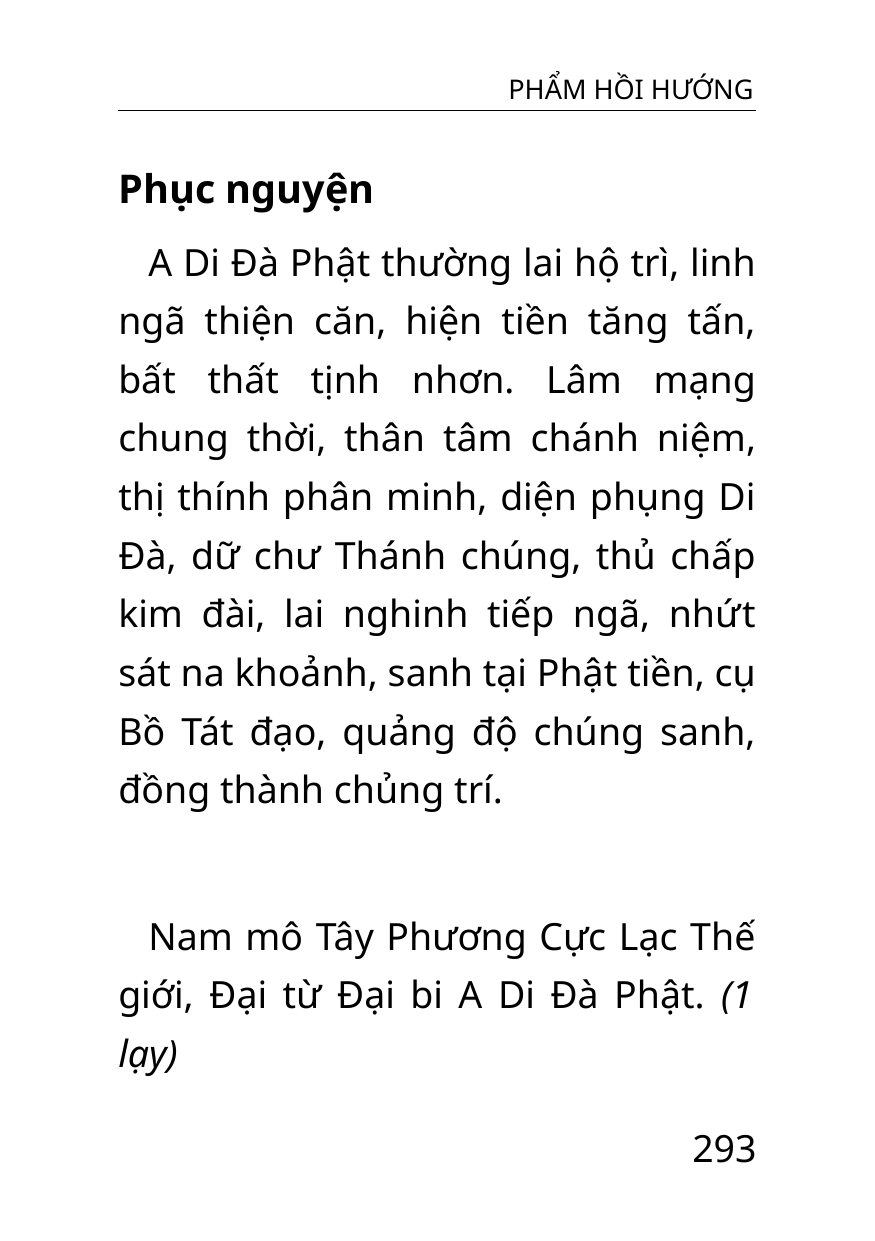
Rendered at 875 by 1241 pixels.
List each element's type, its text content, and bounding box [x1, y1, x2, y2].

text Nam mô Tây Phương Cực Lạc Thế giới, Đại từ Đại bi A Di Đà Phật. (1 lạy) [118, 910, 756, 1078]
subtitle Phục nguyện [118, 161, 756, 215]
text A Di Đà Phật thường lai hộ trì, linh ngã thiện căn, hiện tiền tăng tấn, bất thất tịnh nhơn. Lâm mạng chung thời, thân tâm chánh niệm, thị thính phân minh, diện phụng Di Đà, dữ chư Thánh chúng, thủ chấp kim đài, lai nghinh tiếp ngã, nhứt sát na khoảnh, sanh tại Phật tiền, cụ Bồ Tát đạo, quảng độ chúng sanh, đồng thành chủng trí. [118, 236, 756, 815]
